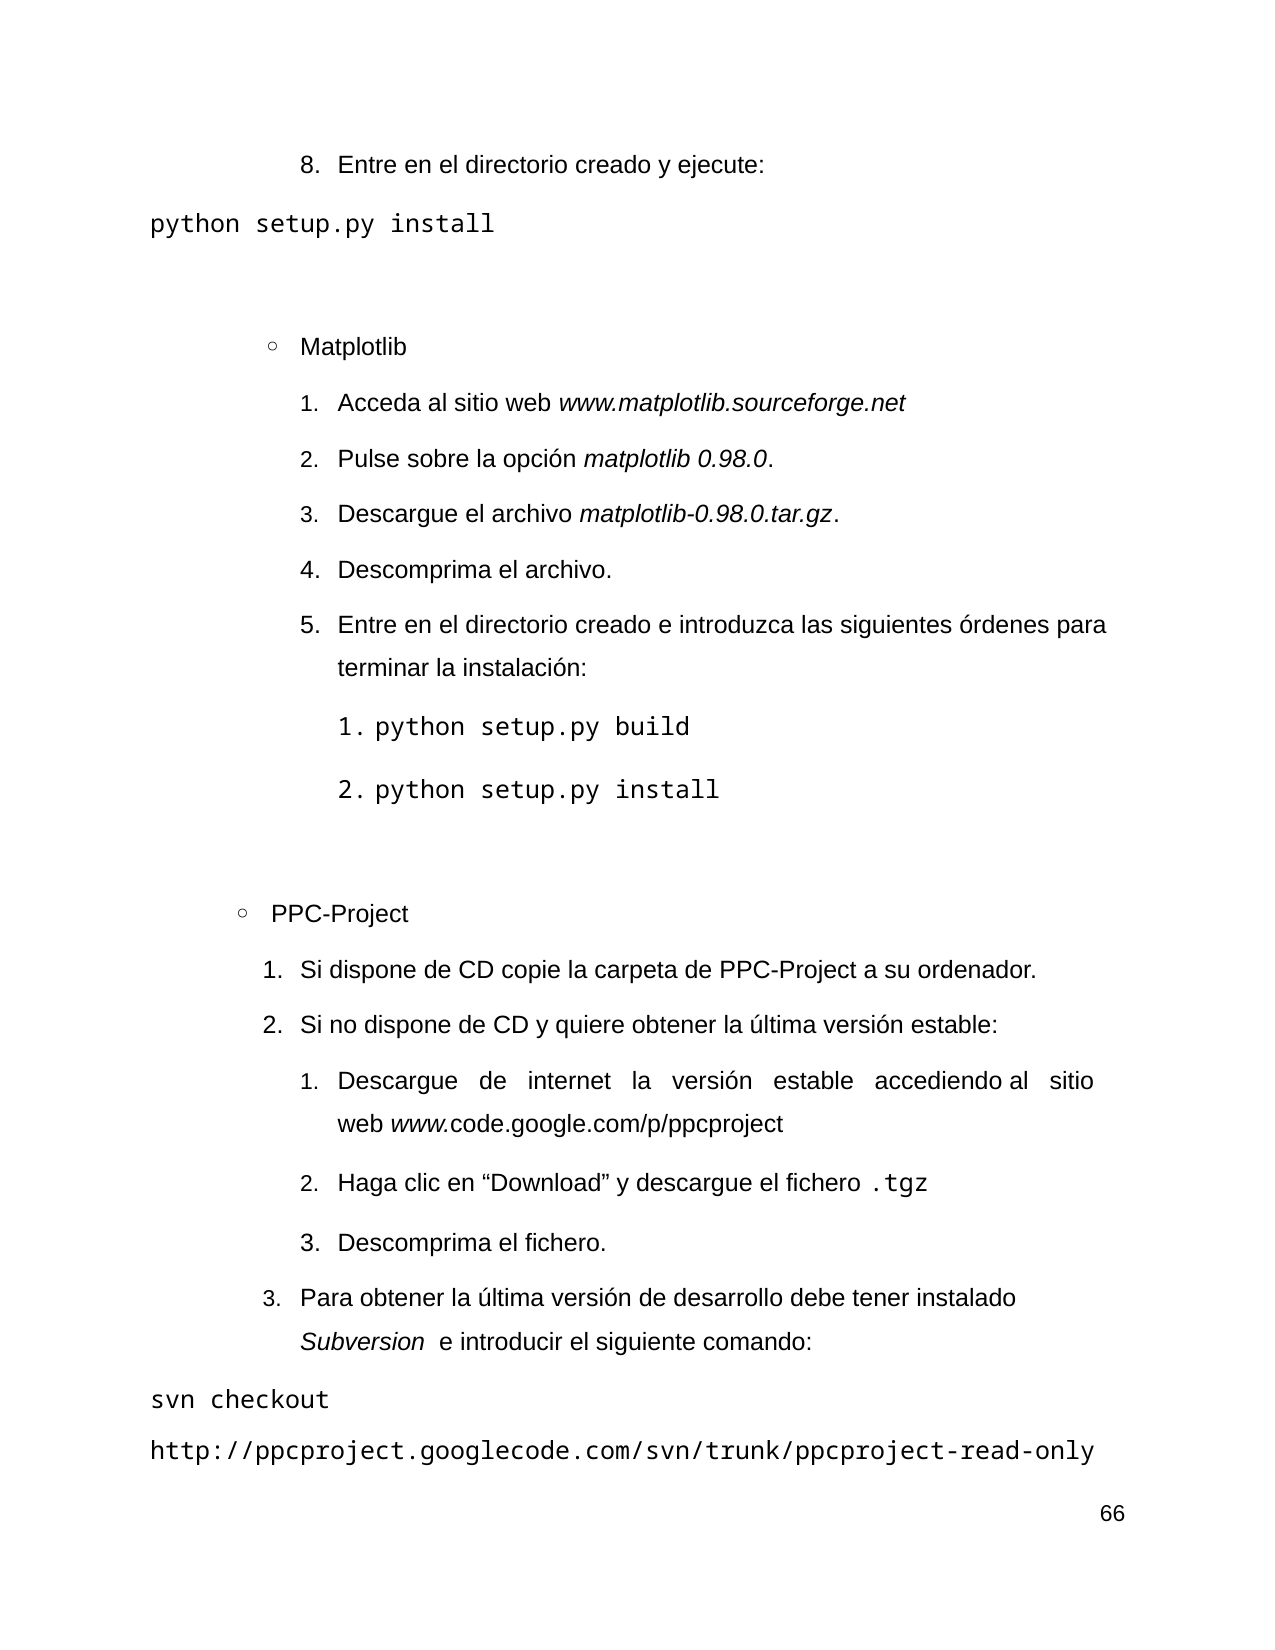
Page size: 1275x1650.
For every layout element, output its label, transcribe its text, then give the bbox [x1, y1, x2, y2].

text python setup.py install [150, 206, 1125, 239]
list Matplotlib [262, 332, 1125, 361]
list Descargue de internet la versión estable accediendo al sitio web www.code.google.com/p/ppcproject [300, 1066, 1125, 1138]
list python setup.py build [337, 709, 1125, 743]
list Descargue el archivo matplotlib-0.98.0.tar.gz. [300, 499, 1125, 528]
list Si no dispone de CD y quiere obtener la última versión estable: [262, 1010, 1125, 1039]
list Descomprima el archivo. [300, 554, 1125, 583]
list Descomprima el fichero. [300, 1228, 1125, 1257]
list Entre en el directorio creado y ejecute: [300, 150, 1125, 179]
list Haga clic en “Download” y descargue el fichero .tgz [300, 1164, 1125, 1198]
list python setup.py install [337, 772, 1125, 806]
list Para obtener la última versión de desarrollo debe tener instalado Subversion e introducir el siguiente comando: [262, 1283, 1125, 1355]
list Si dispone de CD copie la carpeta de PPC-Project a su ordenador. [262, 955, 1125, 983]
list Entre en el directorio creado e introduzca las siguientes órdenes para terminar la instalación: [300, 610, 1125, 682]
list PPC-Project [232, 899, 1125, 928]
list Acceda al sitio web www.matplotlib.sourceforge.net [300, 388, 1125, 417]
list Pulse sobre la opción matplotlib 0.98.0. [300, 443, 1125, 472]
text svn checkout http://ppcproject.googlecode.com/svn/trunk/ppcproject-read-only [150, 1382, 1125, 1467]
